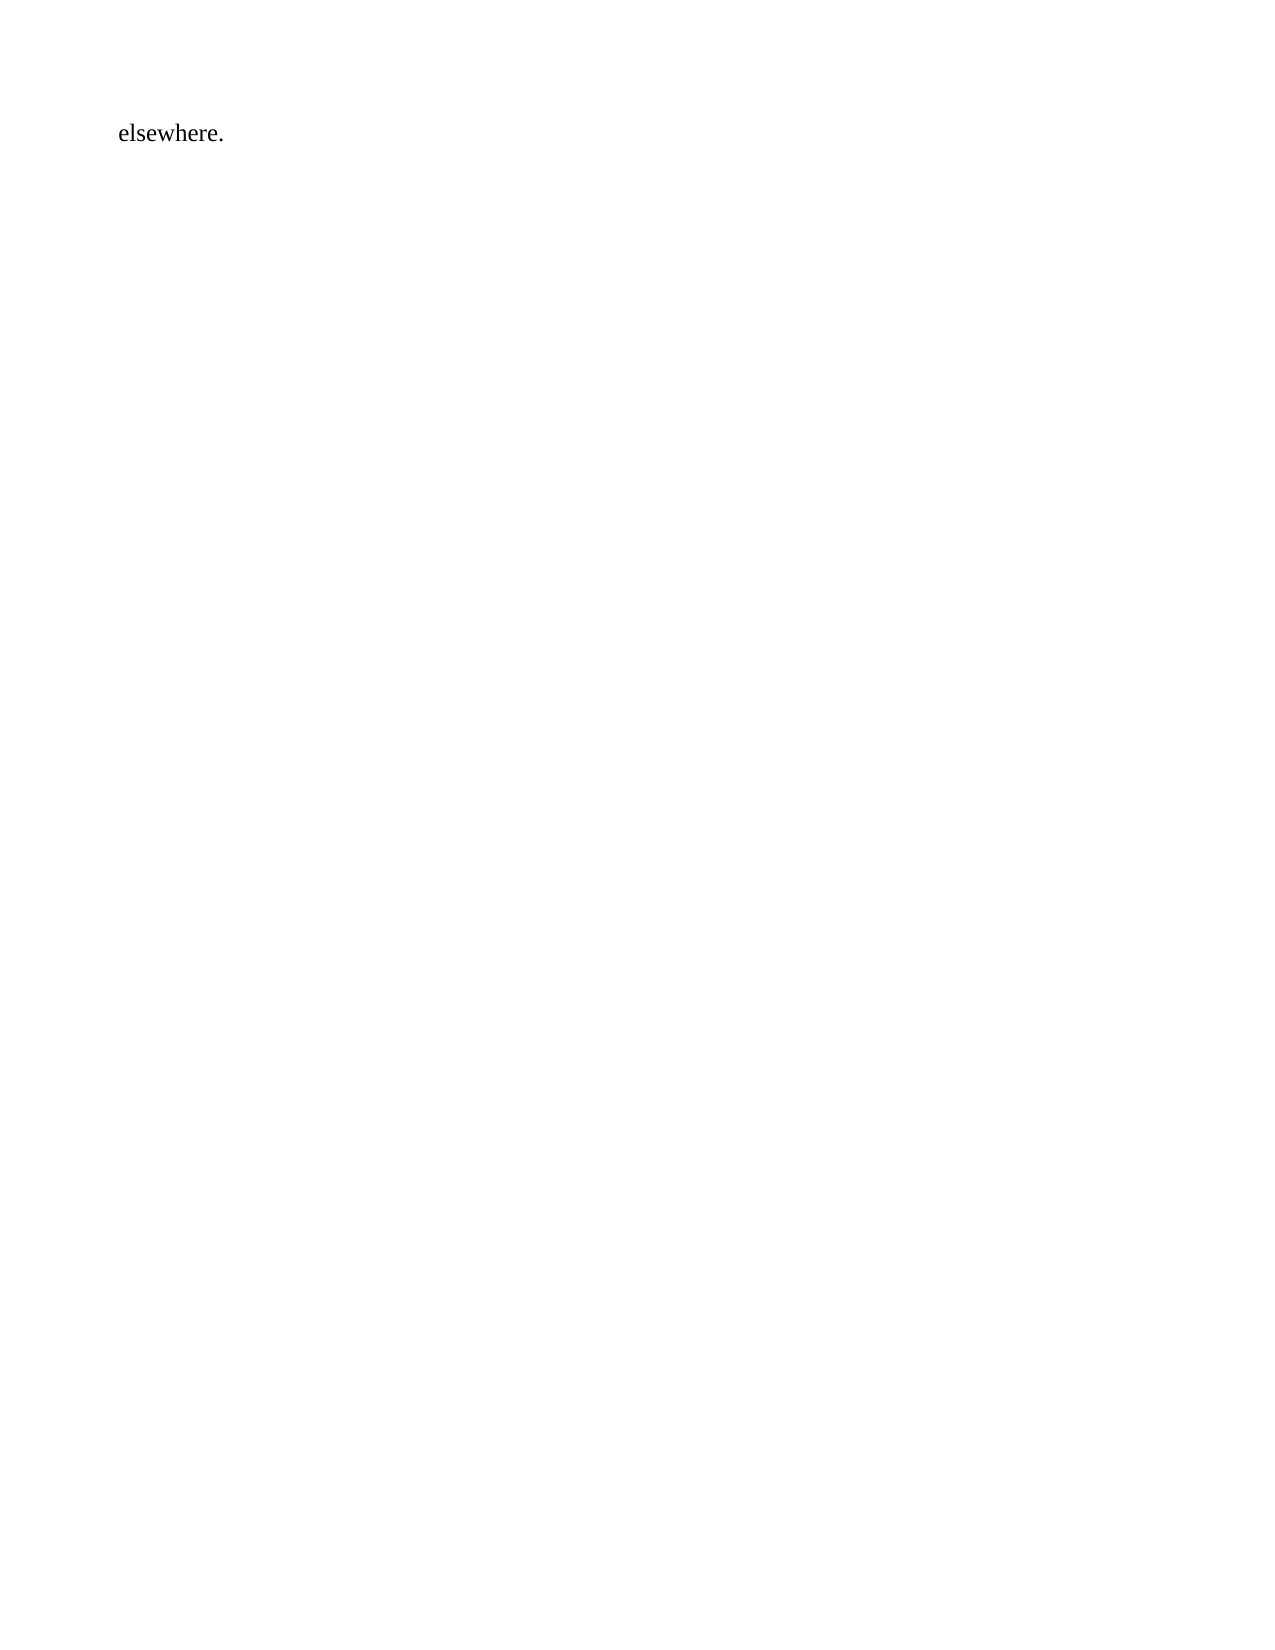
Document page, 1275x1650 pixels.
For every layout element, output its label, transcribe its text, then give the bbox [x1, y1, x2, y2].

text elsewhere. [118, 118, 1157, 147]
